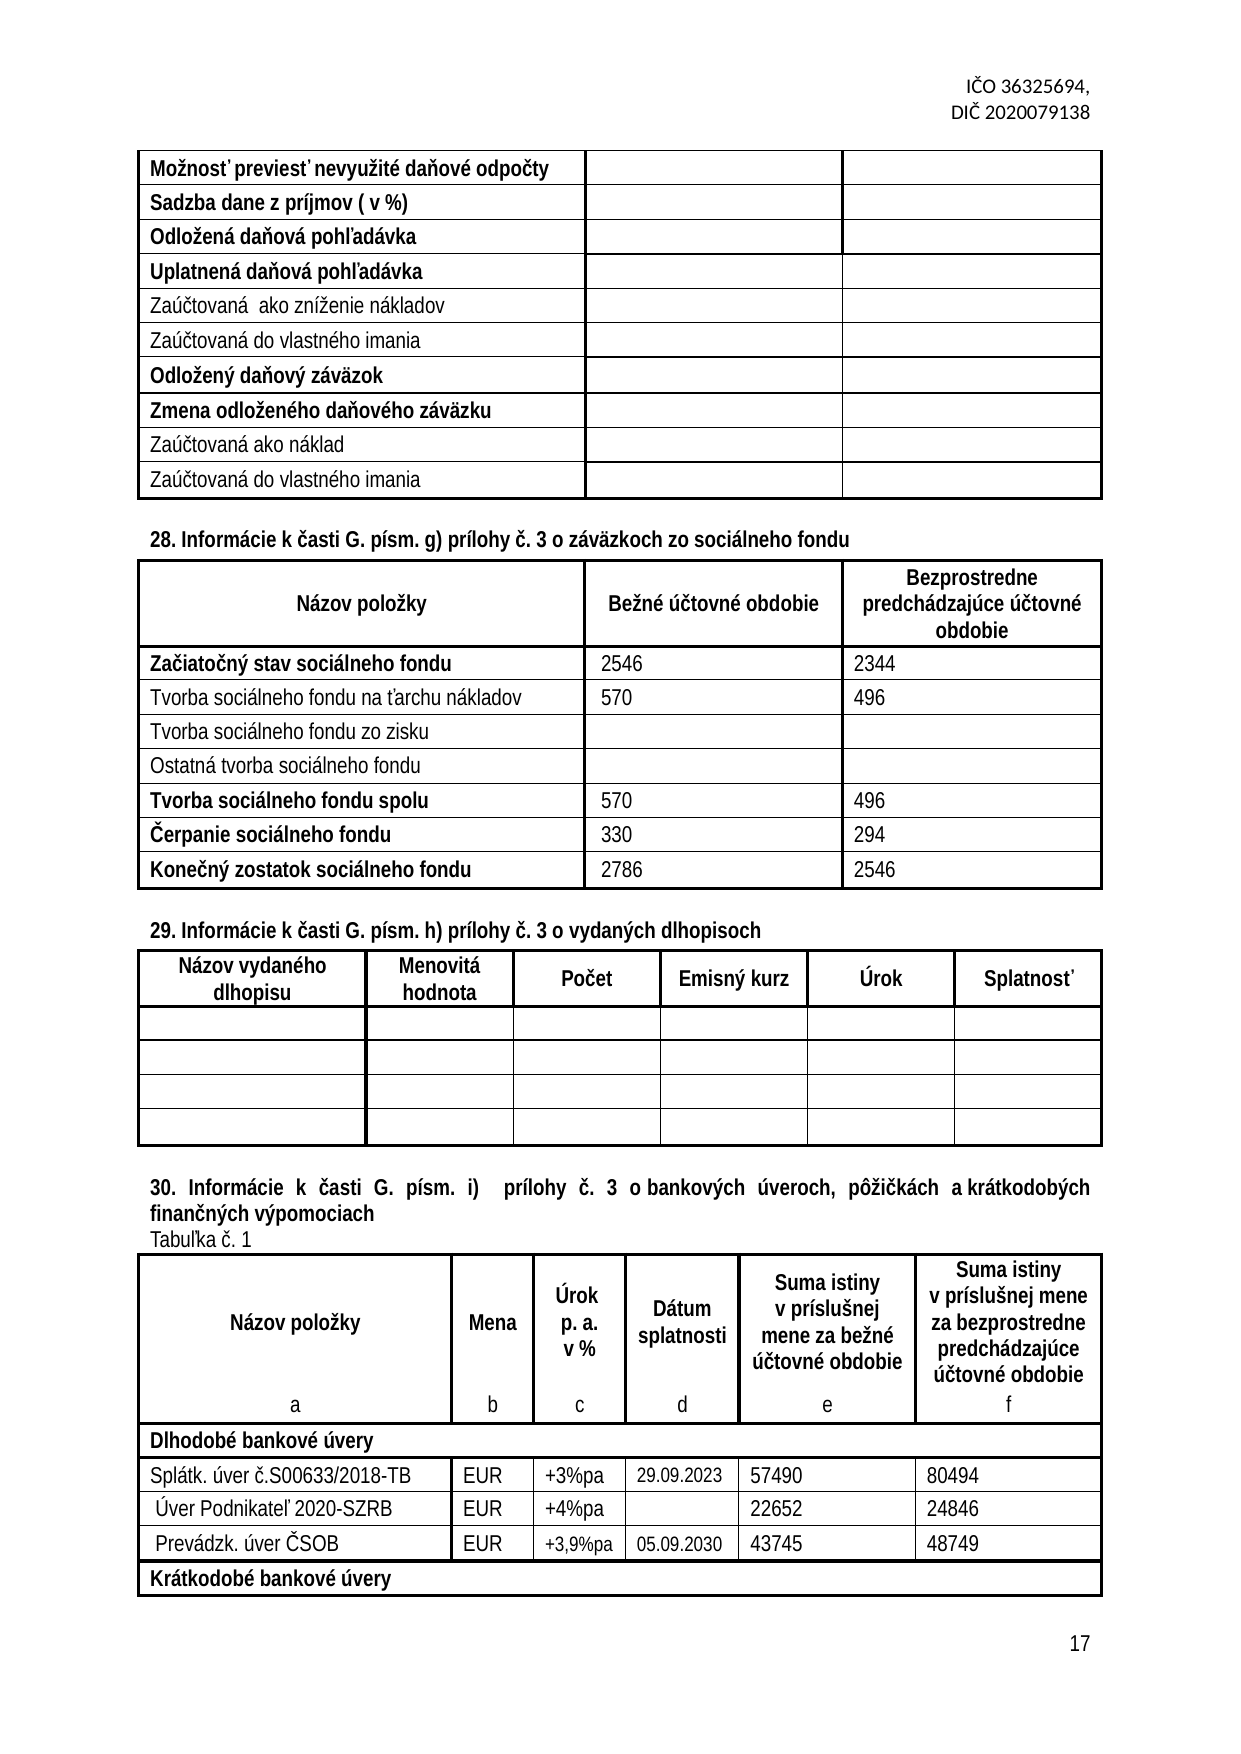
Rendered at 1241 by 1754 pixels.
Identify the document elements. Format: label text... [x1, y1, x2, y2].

text Tabuľka č. 1 [150, 1226, 1090, 1253]
table_cell 22652 [739, 1492, 915, 1525]
table_cell [955, 1041, 1100, 1074]
table_header Emisný kurz [662, 952, 806, 1005]
table_cell Tvorba sociálneho fondu na ťarchu nákladov [140, 680, 583, 714]
table_cell [587, 323, 842, 356]
table_cell Zmena odloženého daňového záväzku [140, 394, 584, 427]
table_cell Konečný zostatok sociálneho fondu [140, 852, 583, 887]
table_cell [661, 1041, 807, 1074]
table_cell [844, 185, 1100, 219]
table_cell [514, 1075, 660, 1108]
table_cell [955, 1008, 1100, 1039]
table_header Menovitá hodnota [368, 952, 512, 1005]
table_header Suma istiny v príslušnej mene za bezprostredne predchádzajúce účtovné obdobie [917, 1256, 1100, 1387]
table_cell [587, 151, 841, 184]
table_cell [843, 463, 1100, 497]
table_cell [843, 428, 1100, 461]
table_header Suma istiny v príslušnej mene za bežné účtovné obdobie [741, 1256, 914, 1387]
table_cell 48749 [916, 1526, 1100, 1559]
table_cell [587, 428, 842, 461]
table_cell [843, 394, 1100, 427]
table_header Názov vydaného dlhopisu [140, 952, 364, 1005]
table_cell e [741, 1388, 914, 1422]
table_cell Tvorba sociálneho fondu zo zisku [140, 715, 583, 748]
table_cell 24846 [916, 1492, 1100, 1525]
table_cell Splátk. úver č.S00633/2018-TB [140, 1459, 450, 1491]
table_header Názov položky [140, 562, 583, 645]
table_header Počet [515, 952, 659, 1005]
table_cell [586, 715, 841, 748]
table_cell Prevádzk. úver ČSOB [140, 1526, 450, 1559]
table_cell Zaúčtovaná do vlastného imania [140, 462, 584, 497]
table_cell EUR [453, 1459, 533, 1491]
table_cell [140, 1041, 364, 1074]
table_cell [140, 1008, 364, 1039]
table_header Splatnosť [956, 952, 1100, 1005]
table_cell [514, 1008, 660, 1039]
table_cell [661, 1109, 807, 1144]
table_cell Čerpanie sociálneho fondu [140, 818, 583, 851]
table_header Úrok p. a. v % [535, 1256, 624, 1387]
table_cell [661, 1008, 807, 1039]
table_cell 2546 [586, 648, 841, 679]
table_cell [587, 255, 842, 287]
table_cell Zaúčtovaná ako náklad [140, 428, 584, 461]
table_cell d [627, 1388, 737, 1422]
title 30. Informácie k časti G. písm. i) prílohy č. 3 o bankových úveroch, pôžičkách a krátkodobých finančných výpomociach [150, 1173, 1090, 1226]
table_cell [368, 1008, 513, 1039]
table_cell Zaúčtovaná ako zníženie nákladov [140, 289, 584, 322]
table_cell [587, 463, 842, 497]
table_cell [661, 1075, 807, 1108]
table_cell [587, 394, 842, 427]
table_cell 2344 [844, 648, 1100, 679]
table_cell 43745 [739, 1526, 915, 1559]
table_cell Krátkodobé bankové úvery [140, 1563, 1100, 1594]
table_cell [955, 1109, 1100, 1144]
table_cell Začiatočný stav sociálneho fondu [140, 648, 583, 679]
table_cell Úver Podnikateľ 2020-SZRB [140, 1492, 450, 1525]
table_cell [843, 289, 1100, 322]
table_cell Sadzba dane z príjmov ( v %) [140, 185, 584, 219]
table_cell Možnosť previesť nevyužité daňové odpočty [140, 151, 584, 184]
table_cell 330 [586, 818, 841, 851]
table_cell 570 [586, 784, 841, 817]
table_cell [368, 1109, 513, 1144]
table_cell [514, 1041, 660, 1074]
table_cell [368, 1075, 513, 1108]
table_cell Odložená daňová pohľadávka [140, 220, 584, 253]
table_cell [844, 715, 1100, 748]
table_cell +3%pa [534, 1459, 625, 1491]
table_cell [626, 1492, 738, 1525]
table_cell 80494 [916, 1459, 1100, 1491]
table_cell b [453, 1388, 532, 1422]
table_cell [587, 358, 842, 392]
table_cell [586, 749, 841, 782]
table_header Názov položky [140, 1256, 450, 1387]
table_cell [140, 1109, 364, 1144]
title 28. Informácie k časti G. písm. g) prílohy č. 3 o záväzkoch zo sociálneho fondu [150, 526, 1090, 553]
table_cell [514, 1109, 660, 1144]
table_cell [843, 323, 1100, 356]
table_cell Dlhodobé bankové úvery [140, 1425, 1100, 1456]
table_cell 496 [844, 680, 1100, 714]
title 29. Informácie k časti G. písm. h) prílohy č. 3 o vydaných dlhopisoch [150, 917, 1090, 943]
table_cell Uplatnená daňová pohľadávka [140, 254, 584, 287]
table_cell 496 [844, 784, 1100, 817]
table_cell 29.09.2023 [626, 1459, 738, 1491]
table_cell [955, 1075, 1100, 1108]
table_cell [587, 220, 841, 253]
table_cell Tvorba sociálneho fondu spolu [140, 784, 583, 817]
table_header Bežné účtovné obdobie [586, 562, 841, 645]
table_header Mena [453, 1256, 532, 1387]
table_cell a [140, 1388, 450, 1422]
table_cell c [535, 1388, 624, 1422]
table_header Bezprostredne predchádzajúce účtovné obdobie [844, 562, 1100, 645]
table_cell Ostatná tvorba sociálneho fondu [140, 749, 583, 782]
table_cell Zaúčtovaná do vlastného imania [140, 323, 584, 356]
table_cell 570 [586, 680, 841, 714]
table_cell [808, 1041, 954, 1074]
table_cell 2546 [844, 852, 1100, 887]
table_cell +4%pa [534, 1492, 625, 1525]
table_cell [844, 220, 1100, 253]
table_cell Odložený daňový záväzok [140, 357, 584, 392]
table_cell [587, 185, 841, 219]
table_cell 294 [844, 818, 1100, 851]
table_cell [844, 151, 1100, 184]
table_header Dátum splatnosti [627, 1256, 737, 1387]
table_cell [587, 289, 842, 322]
table_cell +3,9%pa [534, 1526, 625, 1559]
table_cell EUR [453, 1526, 533, 1559]
table_cell f [917, 1388, 1100, 1422]
table_cell [844, 749, 1100, 782]
table_cell [808, 1075, 954, 1108]
table_header Úrok [809, 952, 953, 1005]
table_cell 05.09.2030 [626, 1526, 738, 1559]
table_cell [843, 255, 1100, 287]
table_cell EUR [453, 1492, 533, 1525]
table_cell [140, 1075, 364, 1108]
table_cell 57490 [739, 1459, 915, 1491]
table_cell [843, 358, 1100, 392]
table_cell 2786 [586, 852, 841, 887]
table_cell [808, 1109, 954, 1144]
table_cell [368, 1041, 513, 1074]
table_cell [808, 1008, 954, 1039]
